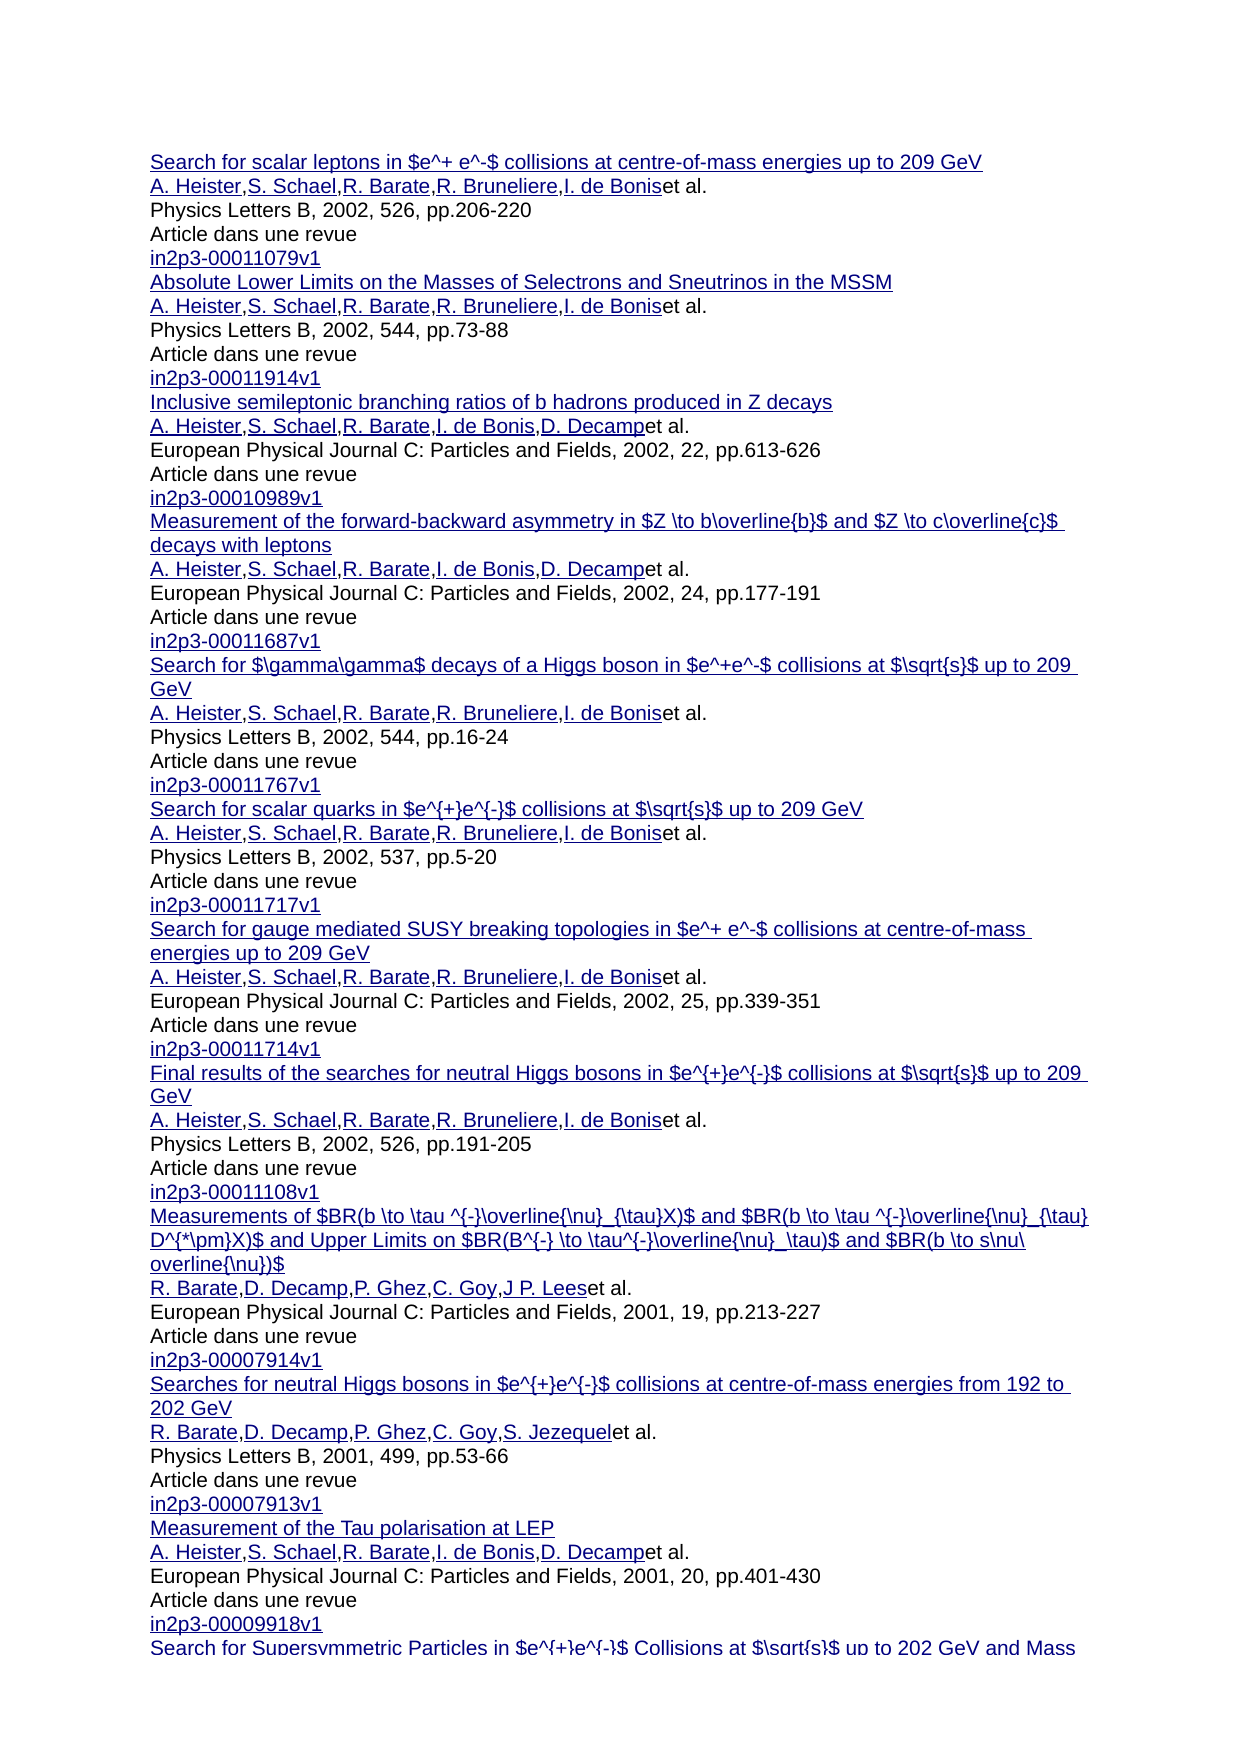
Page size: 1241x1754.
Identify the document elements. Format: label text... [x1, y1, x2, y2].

table_cell Search for Supersymmetric Particles in $e^{+}e^{-}$ Collisions at $\sqrt{s}$ up to 202 GeV and Mass [150, 1635, 1090, 1655]
table_cell Search for scalar leptons in $e^+ e^-$ collisions at centre-of-mass energies up to 209 GeV A. Heister,S. Schael,R. Barate,R. Bruneliere,I. de Boniset al. Physics Letters B, 2002, 526, pp.206-220 Article dans une revue in2p3-00011079v1 [150, 150, 1090, 270]
table_cell Measurement of the forward-backward asymmetry in $Z \to b\overline{b}$ and $Z \to c\overline{c}$ decays with leptons A. Heister,S. Schael,R. Barate,I. de Bonis,D. Decampet al. European Physical Journal C: Particles and Fields, 2002, 24, pp.177-191 Article dans une revue in2p3-00011687v1 [150, 509, 1090, 653]
table_cell Search for $\gamma\gamma$ decays of a Higgs boson in $e^+e^-$ collisions at $\sqrt{s}$ up to 209 GeV A. Heister,S. Schael,R. Barate,R. Bruneliere,I. de Boniset al. Physics Letters B, 2002, 544, pp.16-24 Article dans une revue in2p3-00011767v1 [150, 653, 1090, 797]
table_cell Inclusive semileptonic branching ratios of b hadrons produced in Z decays A. Heister,S. Schael,R. Barate,I. de Bonis,D. Decampet al. European Physical Journal C: Particles and Fields, 2002, 22, pp.613-626 Article dans une revue in2p3-00010989v1 [150, 390, 1090, 509]
table_cell Final results of the searches for neutral Higgs bosons in $e^{+}e^{-}$ collisions at $\sqrt{s}$ up to 209 GeV A. Heister,S. Schael,R. Barate,R. Bruneliere,I. de Boniset al. Physics Letters B, 2002, 526, pp.191-205 Article dans une revue in2p3-00011108v1 [150, 1060, 1090, 1204]
table_cell Searches for neutral Higgs bosons in $e^{+}e^{-}$ collisions at centre-of-mass energies from 192 to 202 GeV R. Barate,D. Decamp,P. Ghez,C. Goy,S. Jezequelet al. Physics Letters B, 2001, 499, pp.53-66 Article dans une revue in2p3-00007913v1 [150, 1372, 1090, 1516]
table_cell Absolute Lower Limits on the Masses of Selectrons and Sneutrinos in the MSSM A. Heister,S. Schael,R. Barate,R. Bruneliere,I. de Boniset al. Physics Letters B, 2002, 544, pp.73-88 Article dans une revue in2p3-00011914v1 [150, 270, 1090, 389]
table_cell Search for scalar quarks in $e^{+}e^{-}$ collisions at $\sqrt{s}$ up to 209 GeV A. Heister,S. Schael,R. Barate,R. Bruneliere,I. de Boniset al. Physics Letters B, 2002, 537, pp.5-20 Article dans une revue in2p3-00011717v1 [150, 797, 1090, 917]
table_cell Search for gauge mediated SUSY breaking topologies in $e^+ e^-$ collisions at centre-of-mass energies up to 209 GeV A. Heister,S. Schael,R. Barate,R. Bruneliere,I. de Boniset al. European Physical Journal C: Particles and Fields, 2002, 25, pp.339-351 Article dans une revue in2p3-00011714v1 [150, 917, 1090, 1060]
table_cell Measurement of the Tau polarisation at LEP A. Heister,S. Schael,R. Barate,I. de Bonis,D. Decampet al. European Physical Journal C: Particles and Fields, 2001, 20, pp.401-430 Article dans une revue in2p3-00009918v1 [150, 1516, 1090, 1635]
table_cell Measurements of $BR(b \to \tau ^{-}\overline{\nu}_{\tau}X)$ and $BR(b \to \tau ^{-}\overline{\nu}_{\tau} D^{*\pm}X)$ and Upper Limits on $BR(B^{-} \to \tau^{-}\overline{\nu}_\tau)$ and $BR(b \to s\nu\overline{\nu})$ R. Barate,D. Decamp,P. Ghez,C. Goy,J P. Leeset al. European Physical Journal C: Particles and Fields, 2001, 19, pp.213-227 Article dans une revue in2p3-00007914v1 [150, 1204, 1090, 1372]
